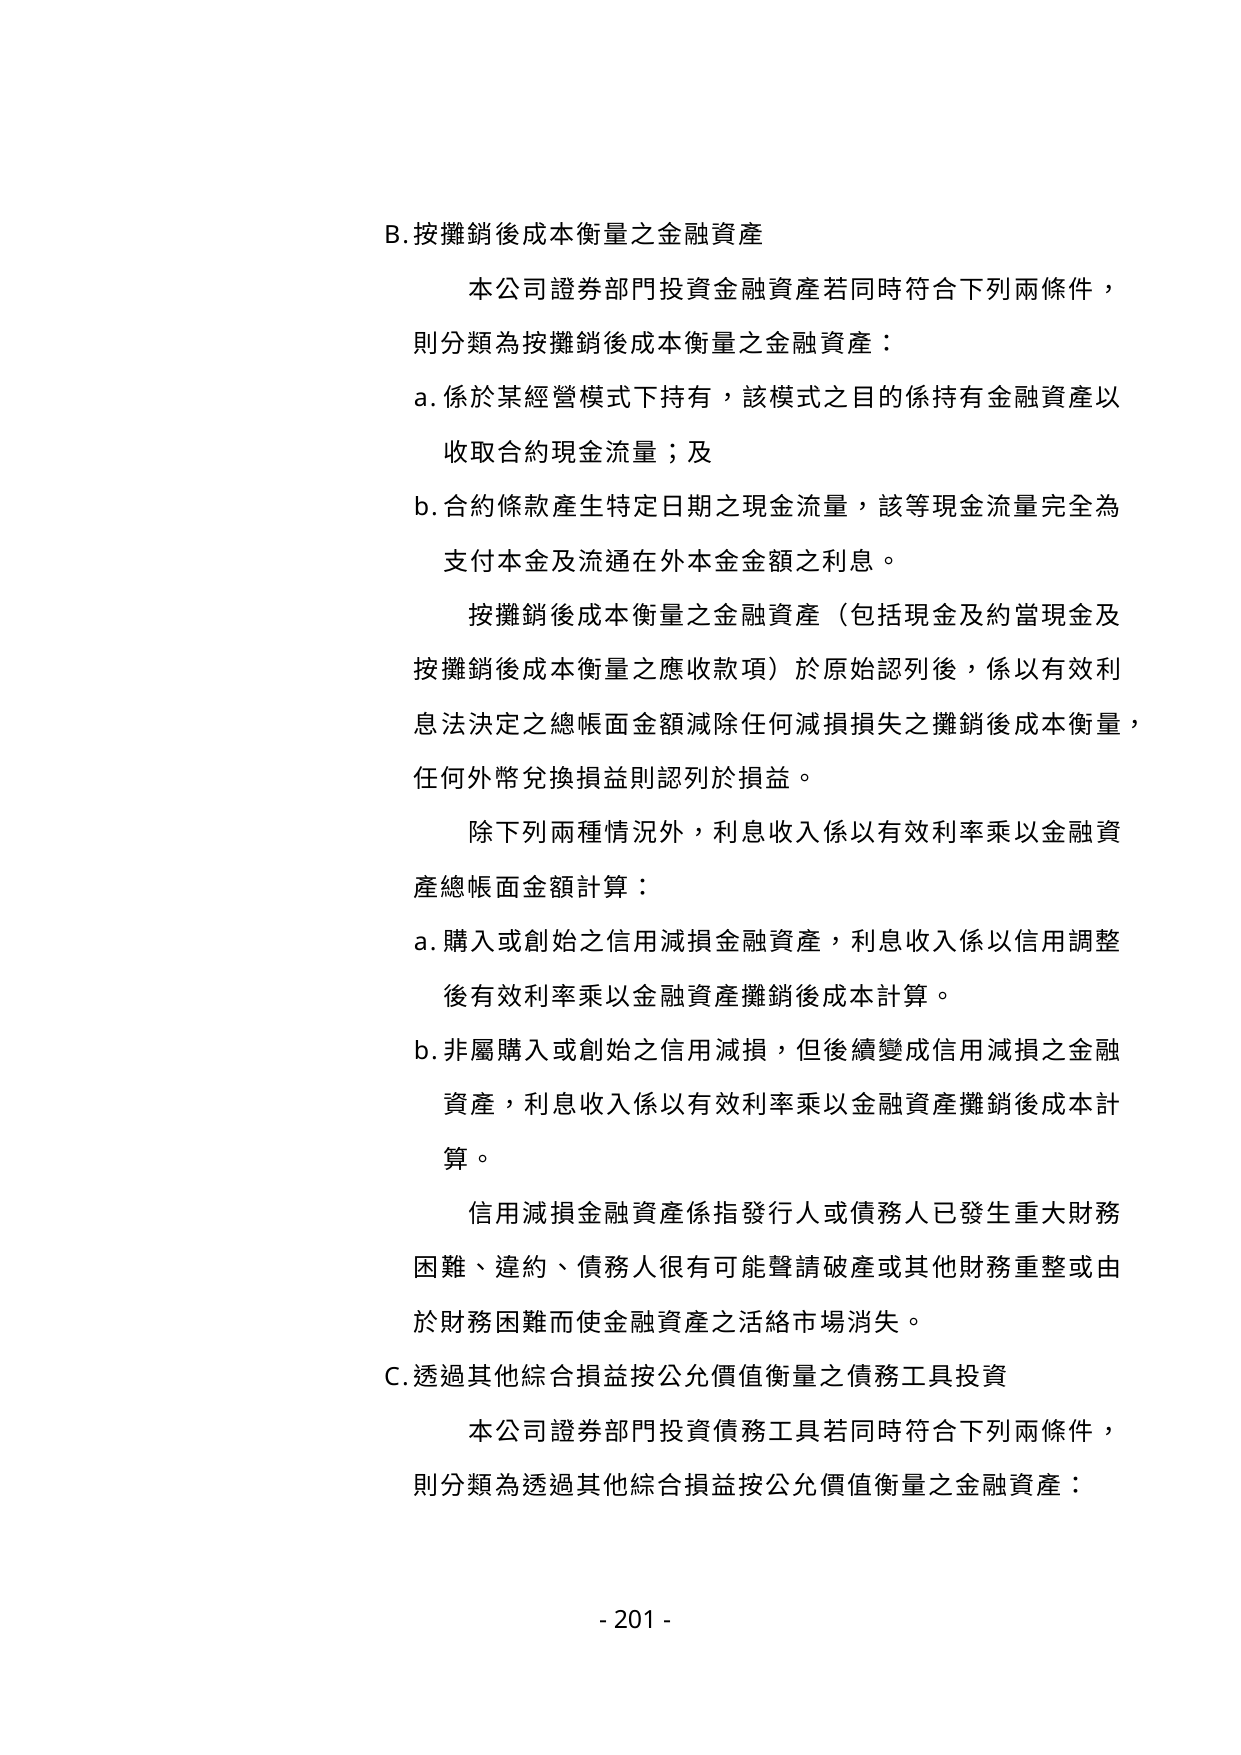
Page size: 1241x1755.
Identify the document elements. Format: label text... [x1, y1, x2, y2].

text B. 按攤銷後成本衡量之金融資產 [384, 215, 1122, 251]
text b. 合約條款產生特定日期之現金流量，該等現金流量完全為支付本金及流通在外本金金額之利息。 [413, 487, 1122, 577]
text C. 透過其他綜合損益按公允價值衡量之債務工具投資 [384, 1357, 1122, 1393]
text 按攤銷後成本衡量之金融資產（包括現金及約當現金及按攤銷後成本衡量之應收款項）於原始認列後，係以有效利息法決定之總帳面金額減除任何減損損失之攤銷後成本衡量，任何外幣兌換損益則認列於損益。 [413, 595, 1122, 795]
text 信用減損金融資產係指發行人或債務人已發生重大財務困難、違約、債務人很有可能聲請破產或其他財務重整或由於財務困難而使金融資產之活絡市場消失。 [413, 1193, 1122, 1338]
text b. 非屬購入或創始之信用減損，但後續變成信用減損之金融資產，利息收入係以有效利率乘以金融資產攤銷後成本計算。 [413, 1030, 1122, 1175]
text 本公司證券部門投資債務工具若同時符合下列兩條件，則分類為透過其他綜合損益按公允價值衡量之金融資產： [413, 1411, 1122, 1502]
text a. 係於某經營模式下持有，該模式之目的係持有金融資產以收取合約現金流量；及 [413, 378, 1122, 468]
text 本公司證券部門投資金融資產若同時符合下列兩條件，則分類為按攤銷後成本衡量之金融資產： [413, 269, 1122, 360]
text 除下列兩種情況外，利息收入係以有效利率乘以金融資產總帳面金額計算： [413, 813, 1122, 903]
text a. 購入或創始之信用減損金融資產，利息收入係以信用調整後有效利率乘以金融資產攤銷後成本計算。 [413, 922, 1122, 1012]
